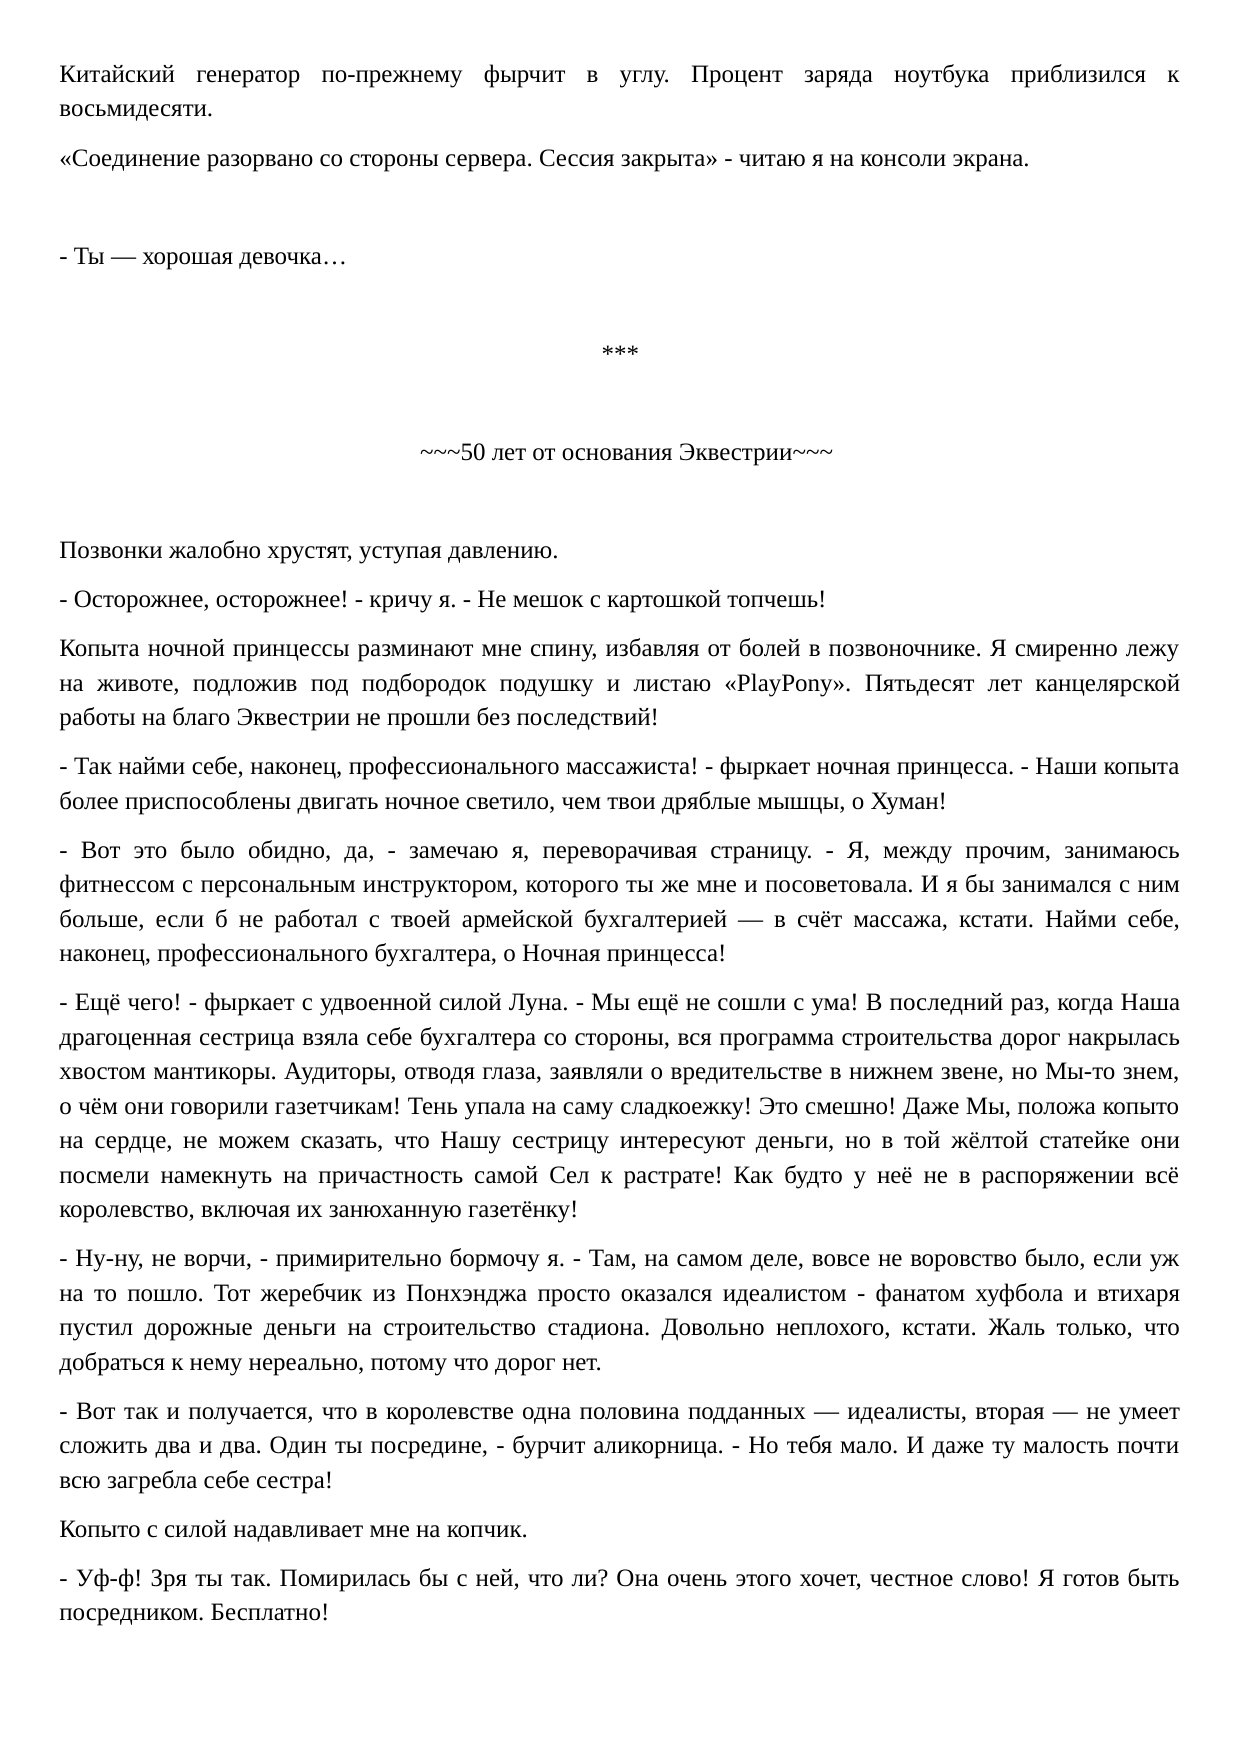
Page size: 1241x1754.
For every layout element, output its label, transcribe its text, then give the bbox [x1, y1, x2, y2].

text - Ещё чего! - фыркает с удвоенной силой Луна. - Мы ещё не сошли с ума! В последний раз, когда Наша драгоценная сестрица взяла себе бухгалтера со стороны, вся программа строительства дорог накрылась хвостом мантикоры. Аудиторы, отводя глаза, заявляли о вредительстве в нижнем звене, но Мы-то знем, о чём они говорили газетчикам! Тень упала на саму сладкоежку! Это смешно! Даже Мы, положа копыто на сердце, не можем сказать, что Нашу сестрицу интересуют деньги, но в той жёлтой статейке они посмели намекнуть на причастность самой Сел к растрате! Как будто у неё не в распоряжении всё королевство, включая их занюханную газетёнку! [59, 987, 1181, 1223]
text ~~~50 лет от основания Эквестрии~~~ [59, 437, 1181, 466]
text *** [59, 339, 1181, 368]
text - Уф-ф! Зря ты так. Помирилась бы с ней, что ли? Она очень этого хочет, честное слово! Я готов быть посредником. Бесплатно! [59, 1563, 1181, 1626]
text - Вот это было обидно, да, - замечаю я, переворачивая страницу. - Я, между прочим, занимаюсь фитнессом с персональным инструктором, которого ты же мне и посоветовала. И я бы занимался с ним больше, если б не работал с твоей армейской бухгалтерией — в счёт массажа, кстати. Найми себе, наконец, профессионального бухгалтера, о Ночная принцесса! [59, 835, 1181, 967]
text «Соединение разорвано со стороны сервера. Сессия закрыта» - читаю я на консоли экрана. [59, 143, 1181, 171]
text Позвонки жалобно хрустят, уступая давлению. [59, 535, 1181, 564]
text Китайский генератор по-прежнему фырчит в углу. Процент заряда ноутбука приблизился к восьмидесяти. [59, 59, 1181, 122]
text - Осторожнее, осторожнее! - кричу я. - Не мешок с картошкой топчешь! [59, 584, 1181, 613]
text - Так найми себе, наконец, профессионального массажиста! - фыркает ночная принцесса. - Наши копыта более приспособлены двигать ночное светило, чем твои дряблые мышцы, о Хуман! [59, 751, 1181, 814]
text Копыто с силой надавливает мне на копчик. [59, 1514, 1181, 1542]
text - Ты — хорошая девочка… [59, 241, 1181, 269]
text - Вот так и получается, что в королевстве одна половина подданных — идеалисты, вторая — не умеет сложить два и два. Один ты посредине, - бурчит аликорница. - Но тебя мало. И даже ту малость почти всю загребла себе сестра! [59, 1396, 1181, 1493]
text - Ну-ну, не ворчи, - примирительно бормочу я. - Там, на самом деле, вовсе не воровство было, если уж на то пошло. Тот жеребчик из Понхэнджа просто оказался идеалистом - фанатом хуфбола и втихаря пустил дорожные деньги на строительство стадиона. Довольно неплохого, кстати. Жаль только, что добраться к нему нереально, потому что дорог нет. [59, 1243, 1181, 1375]
text Копыта ночной принцессы разминают мне спину, избавляя от болей в позвоночнике. Я смиренно лежу на животе, подложив под подбородок подушку и листаю «PlayPony». Пятьдесят лет канцелярской работы на благо Эквестрии не прошли без последствий! [59, 633, 1181, 731]
